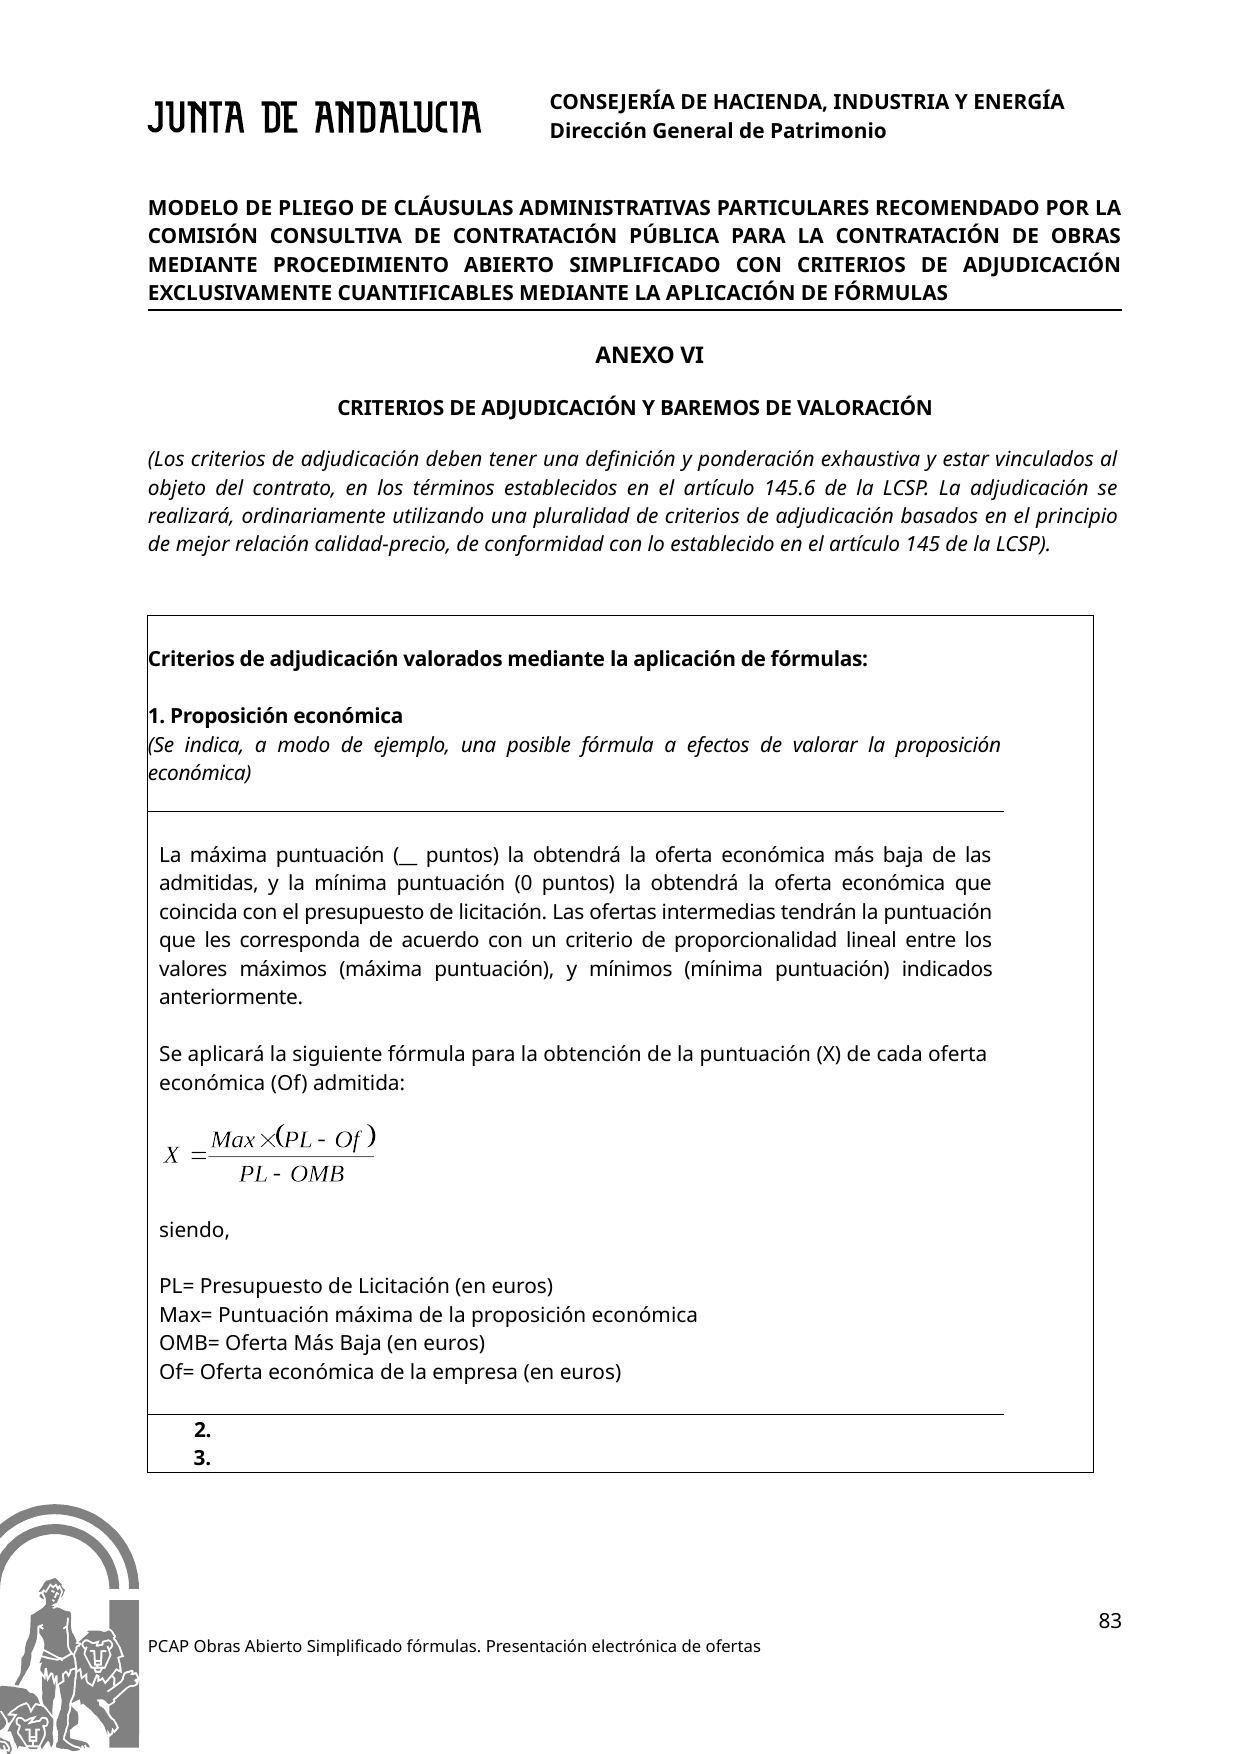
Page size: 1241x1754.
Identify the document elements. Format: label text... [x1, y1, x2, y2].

table_cell siendo, PL= Presupuesto de Licitación (en euros) Max= Puntuación máxima de la proposición económica OMB= Oferta Más Baja (en euros) Of= Oferta económica de la empresa (en euros) [148, 1096, 1004, 1414]
text (Los criterios de adjudicación deben tener una definición y ponderación exhaustiva y estar vinculados al objeto del contrato, en los términos establecidos en el artículo 145.6 de la LCSP. La adjudicación se realizará, ordinariamente utilizando una pluralidad de criterios de adjudicación basados en el principio de mejor relación calidad-precio, de conformidad con lo establecido en el artículo 145 de la LCSP). [148, 444, 1122, 558]
table_header [1048, 616, 1093, 1472]
text ANEXO VI [177, 339, 1122, 370]
table_header Criterios de adjudicación valorados mediante la aplicación de fórmulas: 1. Proposición económica (Se indica, a modo de ejemplo, una posible fórmula a efectos de valorar la proposición económica) [148, 616, 1004, 811]
table_cell La máxima puntuación (__ puntos) la obtendrá la oferta económica más baja de las admitidas, y la mínima puntuación (0 puntos) la obtendrá la oferta económica que coincida con el presupuesto de licitación. Las ofertas intermedias tendrán la puntuación que les corresponda de acuerdo con un criterio de proporcionalidad lineal entre los valores máximos (máxima puntuación), y mínimos (mínima puntuación) indicados anteriormente. Se aplicará la siguiente fórmula para la obtención de la puntuación (X) de cada oferta económica (Of) admitida: [148, 840, 1004, 1096]
table_header [1004, 616, 1048, 1472]
table_header [148, 812, 727, 840]
table_header 2. 3. [148, 1415, 1004, 1472]
text CRITERIOS DE ADJUDICACIÓN Y BAREMOS DE VALORACIÓN [148, 393, 1122, 422]
table_header [727, 812, 1004, 840]
list MODELO DE PLIEGO DE CLÁUSULAS ADMINISTRATIVAS PARTICULARES RECOMENDADO POR LA COMISIÓN CONSULTIVA DE CONTRATACIÓN PÚBLICA PARA LA CONTRATACIÓN DE OBRAS MEDIANTE PROCEDIMIENTO ABIERTO SIMPLIFICADO CON CRITERIOS DE ADJUDICACIÓN EXCLUSIVAMENTE CUANTIFICABLES MEDIANTE LA APLICACIÓN DE FÓRMULAS [148, 193, 1122, 309]
